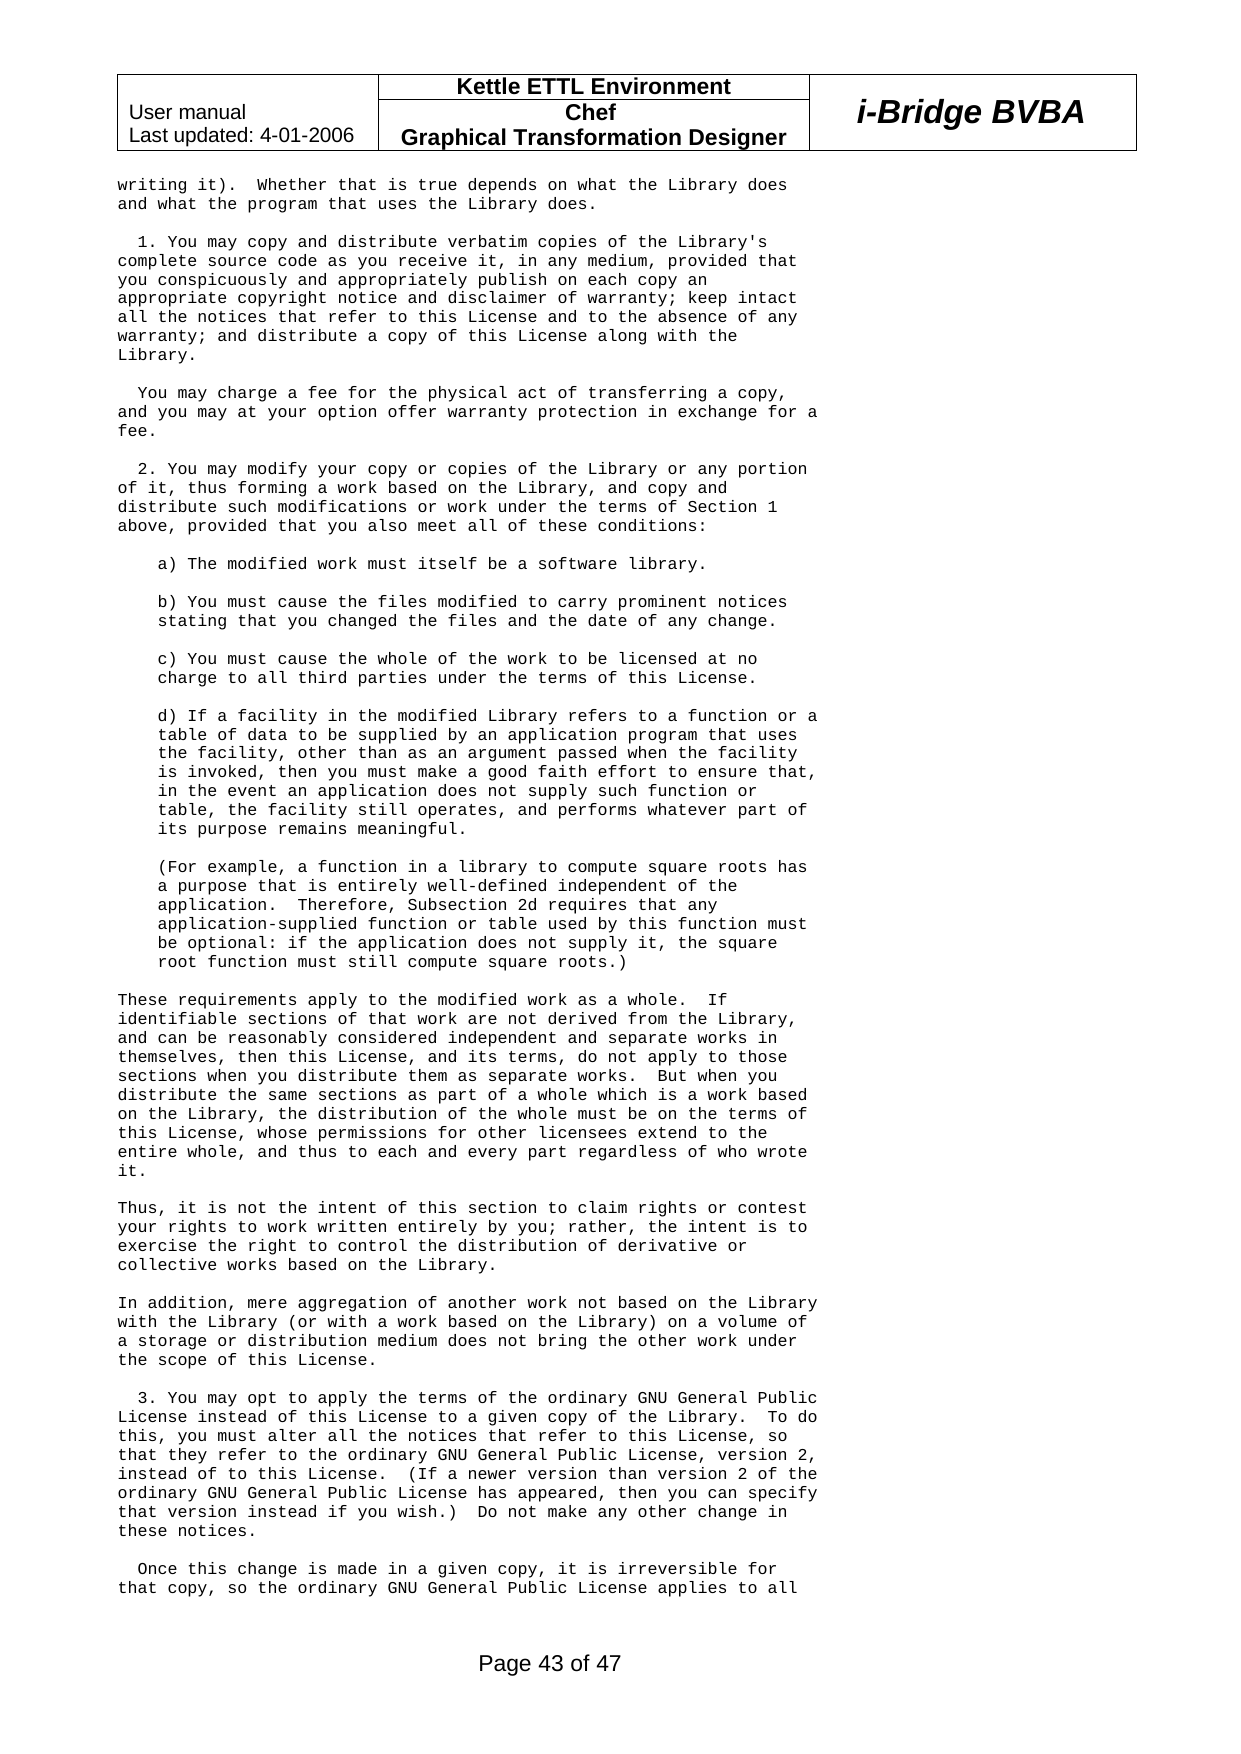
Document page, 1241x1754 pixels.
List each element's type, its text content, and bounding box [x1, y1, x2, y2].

text writing it). Whether that is true depends on what the Library does and what the program that uses the Library does. 1. You may copy and distribute verbatim copies of the Library's complete source code as you receive it, in any medium, provided that you conspicuously and appropriately publish on each copy an appropriate copyright notice and disclaimer of warranty; keep intact all the notices that refer to this License and to the absence of any warranty; and distribute a copy of this License along with the Library. You may charge a fee for the physical act of transferring a copy, and you may at your option offer warranty protection in exchange for a fee. 2. You may modify your copy or copies of the Library or any portion of it, thus forming a work based on the Library, and copy and distribute such modifications or work under the terms of Section 1 above, provided that you also meet all of these conditions: a) The modified work must itself be a software library. b) You must cause the files modified to carry prominent notices stating that you changed the files and the date of any change. c) You must cause the whole of the work to be licensed at no charge to all third parties under the terms of this License. d) If a facility in the modified Library refers to a function or a table of data to be supplied by an application program that uses the facility, other than as an argument passed when the facility is invoked, then you must make a good faith effort to ensure that, in the event an application does not supply such function or table, the facility still operates, and performs whatever part of its purpose remains meaningful. (For example, a function in a library to compute square roots has a purpose that is entirely well-defined independent of the application. Therefore, Subsection 2d requires that any application-supplied function or table used by this function must be optional: if the application does not supply it, the square root function must still compute square roots.) These requirements apply to the modified work as a whole. If identifiable sections of that work are not derived from the Library, and can be reasonably considered independent and separate works in themselves, then this License, and its terms, do not apply to those sections when you distribute them as separate works. But when you distribute the same sections as part of a whole which is a work based on the Library, the distribution of the whole must be on the terms of this License, whose permissions for other licensees extend to the entire whole, and thus to each and every part regardless of who wrote it. Thus, it is not the intent of this section to claim rights or contest your rights to work written entirely by you; rather, the intent is to exercise the right to control the distribution of derivative or collective works based on the Library. In addition, mere aggregation of another work not based on the Library with the Library (or with a work based on the Library) on a volume of a storage or distribution medium does not bring the other work under the scope of this License. 3. You may opt to apply the terms of the ordinary GNU General Public License instead of this License to a given copy of the Library. To do this, you must alter all the notices that refer to this License, so that they refer to the ordinary GNU General Public License, version 2, instead of to this License. (If a newer version than version 2 of the ordinary GNU General Public License has appeared, then you can specify that version instead if you wish.) Do not make any other change in these notices. Once this change is made in a given copy, it is irreversible for that copy, so the ordinary GNU General Public License applies to all [117, 176, 1137, 1598]
